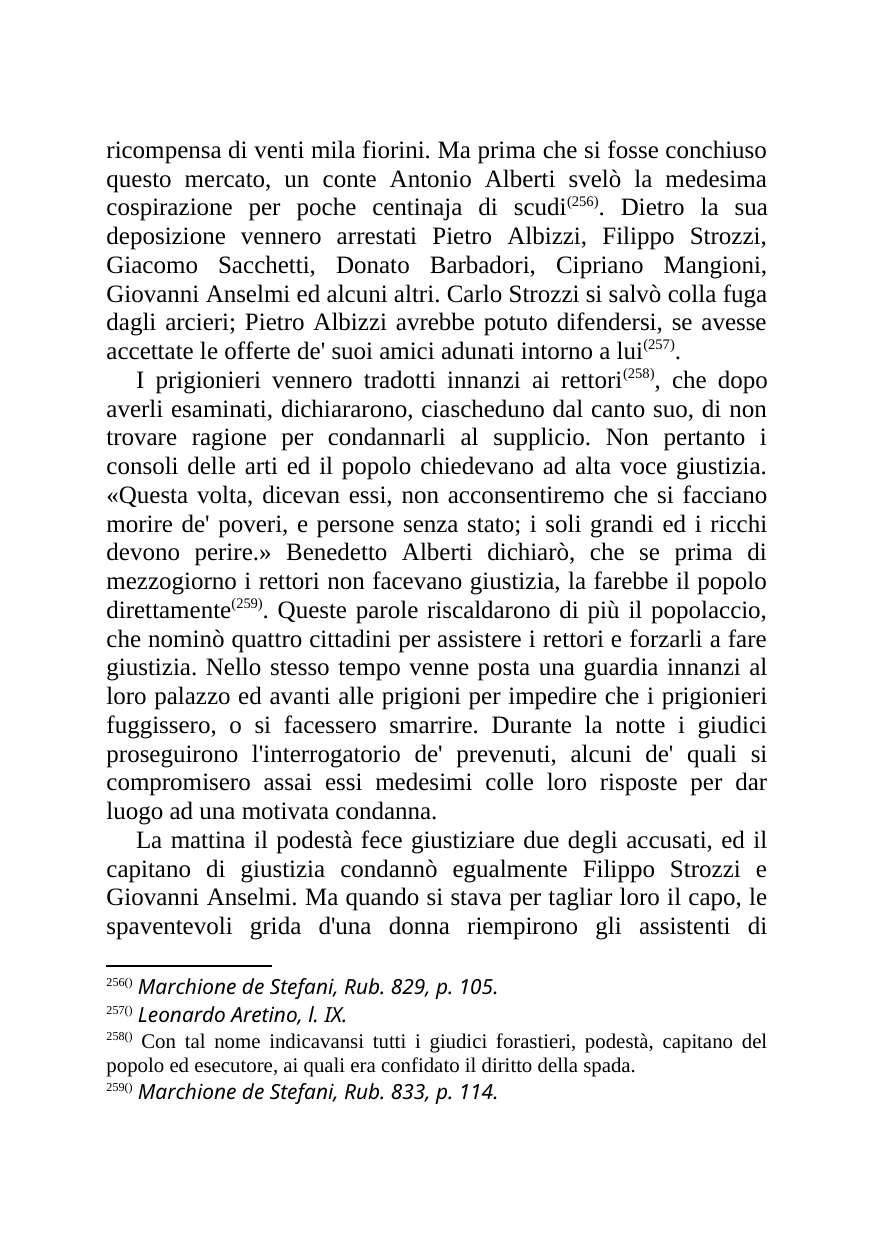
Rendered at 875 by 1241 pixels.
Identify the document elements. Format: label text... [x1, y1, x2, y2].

text () Leonardo Aretino, l. IX. [106, 1000, 768, 1029]
text I prigionieri vennero tradotti innanzi ai rettori(), che dopo averli esaminati, dichiararono, ciascheduno dal canto suo, di non trovare ragione per condannarli al supplicio. Non pertanto i consoli delle arti ed il popolo chiedevano ad alta voce giustizia. «Questa volta, dicevan essi, non acconsentiremo che si facciano morire de' poveri, e persone senza stato; i soli grandi ed i ricchi devono perire.» Benedetto Alberti dichiarò, che se prima di mezzogiorno i rettori non facevano giustizia, la farebbe il popolo direttamente(). Queste parole riscaldarono di più il popolaccio, che nominò quattro cittadini per assistere i rettori e forzarli a fare giustizia. Nello stesso tempo venne posta una guardia innanzi al loro palazzo ed avanti alle prigioni per impedire che i prigionieri fuggissero, o si facessero smarrire. Durante la notte i giudici proseguirono l'interrogatorio de' prevenuti, alcuni de' quali si compromisero assai essi medesimi colle loro risposte per dar luogo ad una motivata condanna. [106, 365, 768, 825]
text ricompensa di venti mila fiorini. Ma prima che si fosse conchiuso questo mercato, un conte Antonio Alberti svelò la medesima cospirazione per poche centinaja di scudi(). Dietro la sua deposizione vennero arrestati Pietro Albizzi, Filippo Strozzi, Giacomo Sacchetti, Donato Barbadori, Cipriano Mangioni, Giovanni Anselmi ed alcuni altri. Carlo Strozzi si salvò colla fuga dagli arcieri; Pietro Albizzi avrebbe potuto difendersi, se avesse accettate le offerte de' suoi amici adunati intorno a lui(). [106, 135, 768, 365]
text La mattina il podestà fece giustiziare due degli accusati, ed il capitano di giustizia condannò egualmente Filippo Strozzi e Giovanni Anselmi. Ma quando si stava per tagliar loro il capo, le spaventevoli grida d'una donna riempirono gli assistenti di [106, 825, 768, 940]
text () Marchione de Stefani, Rub. 833, p. 114. [106, 1077, 768, 1105]
text () Marchione de Stefani, Rub. 829, p. 105. [106, 972, 768, 1000]
text () Con tal nome indicavansi tutti i giudici forastieri, podestà, capitano del popolo ed esecutore, ai quali era confidato il diritto della spada. [106, 1029, 768, 1077]
